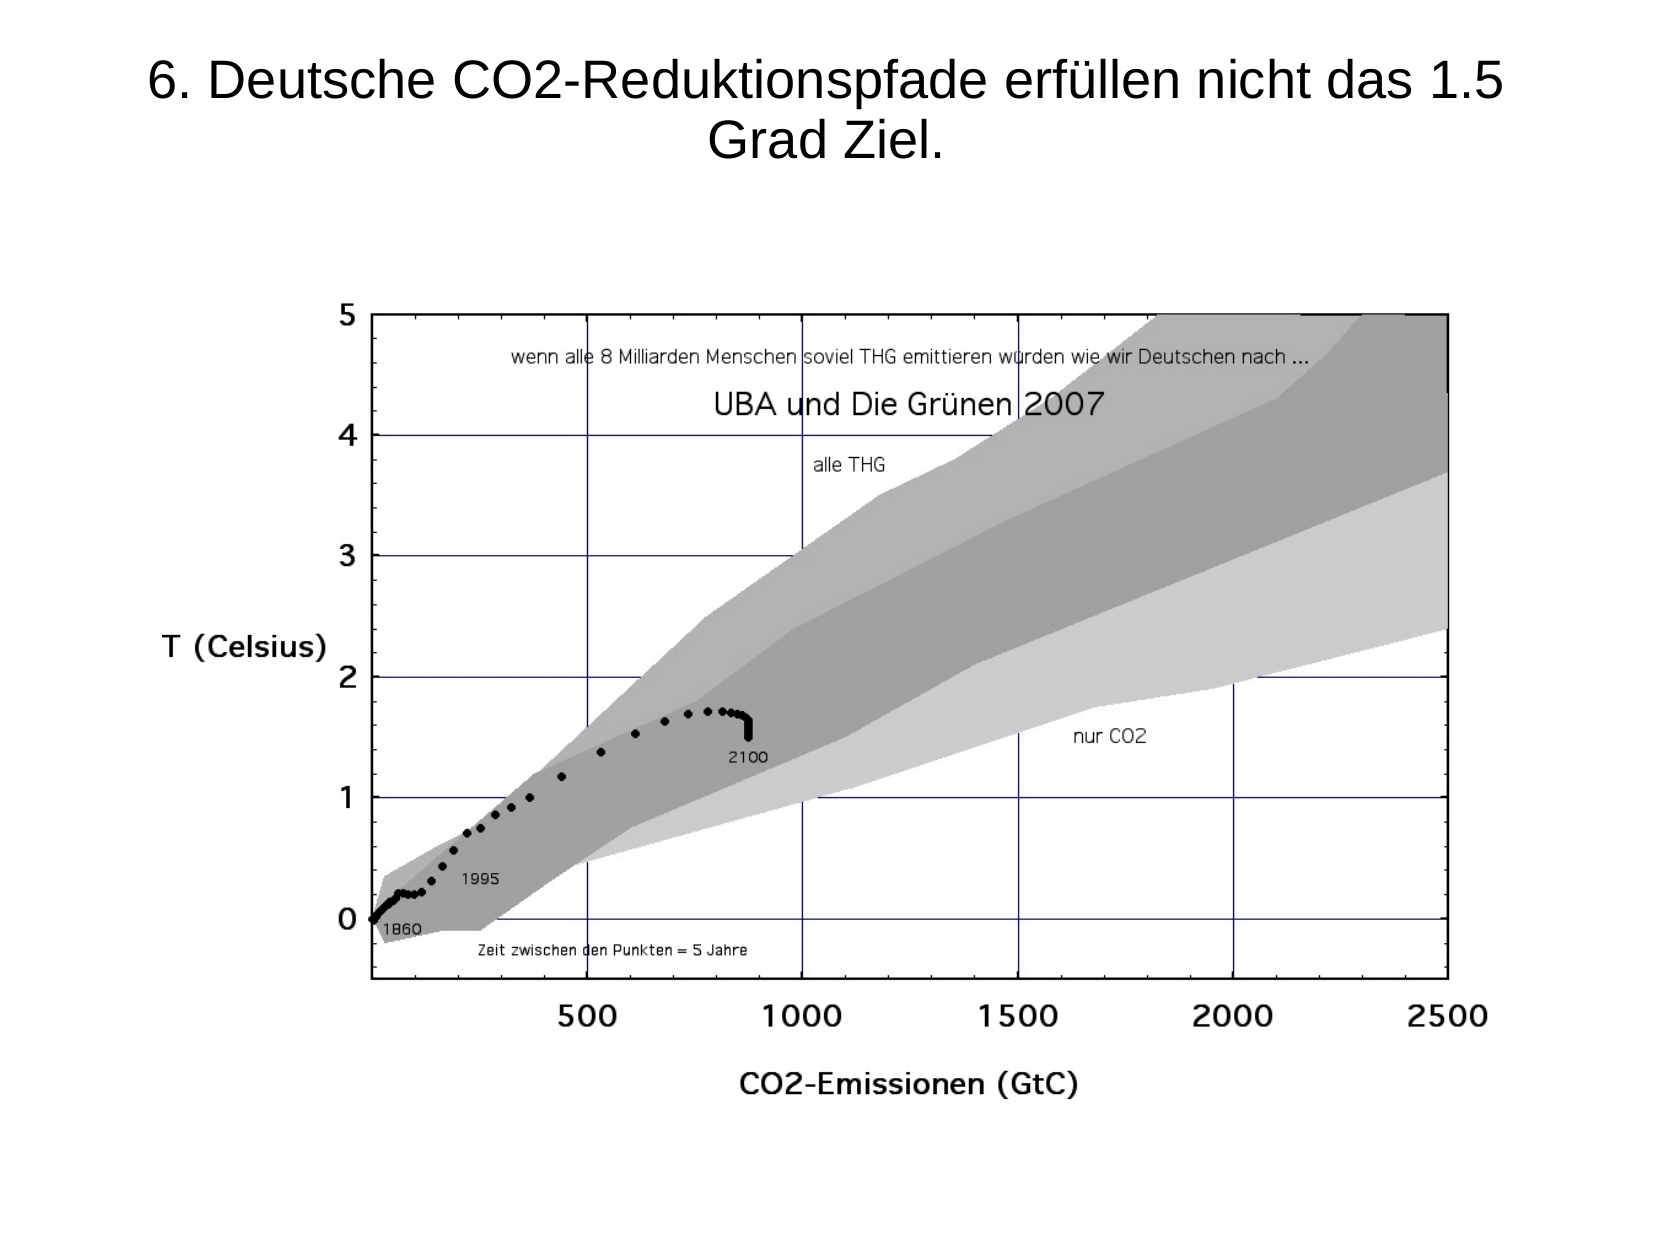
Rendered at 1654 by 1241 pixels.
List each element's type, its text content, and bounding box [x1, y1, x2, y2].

picture [162, 290, 1491, 1109]
title 6. Deutsche CO2-Reduktionspfade erfüllen nicht das 1.5 Grad Ziel. [82, 49, 1571, 257]
